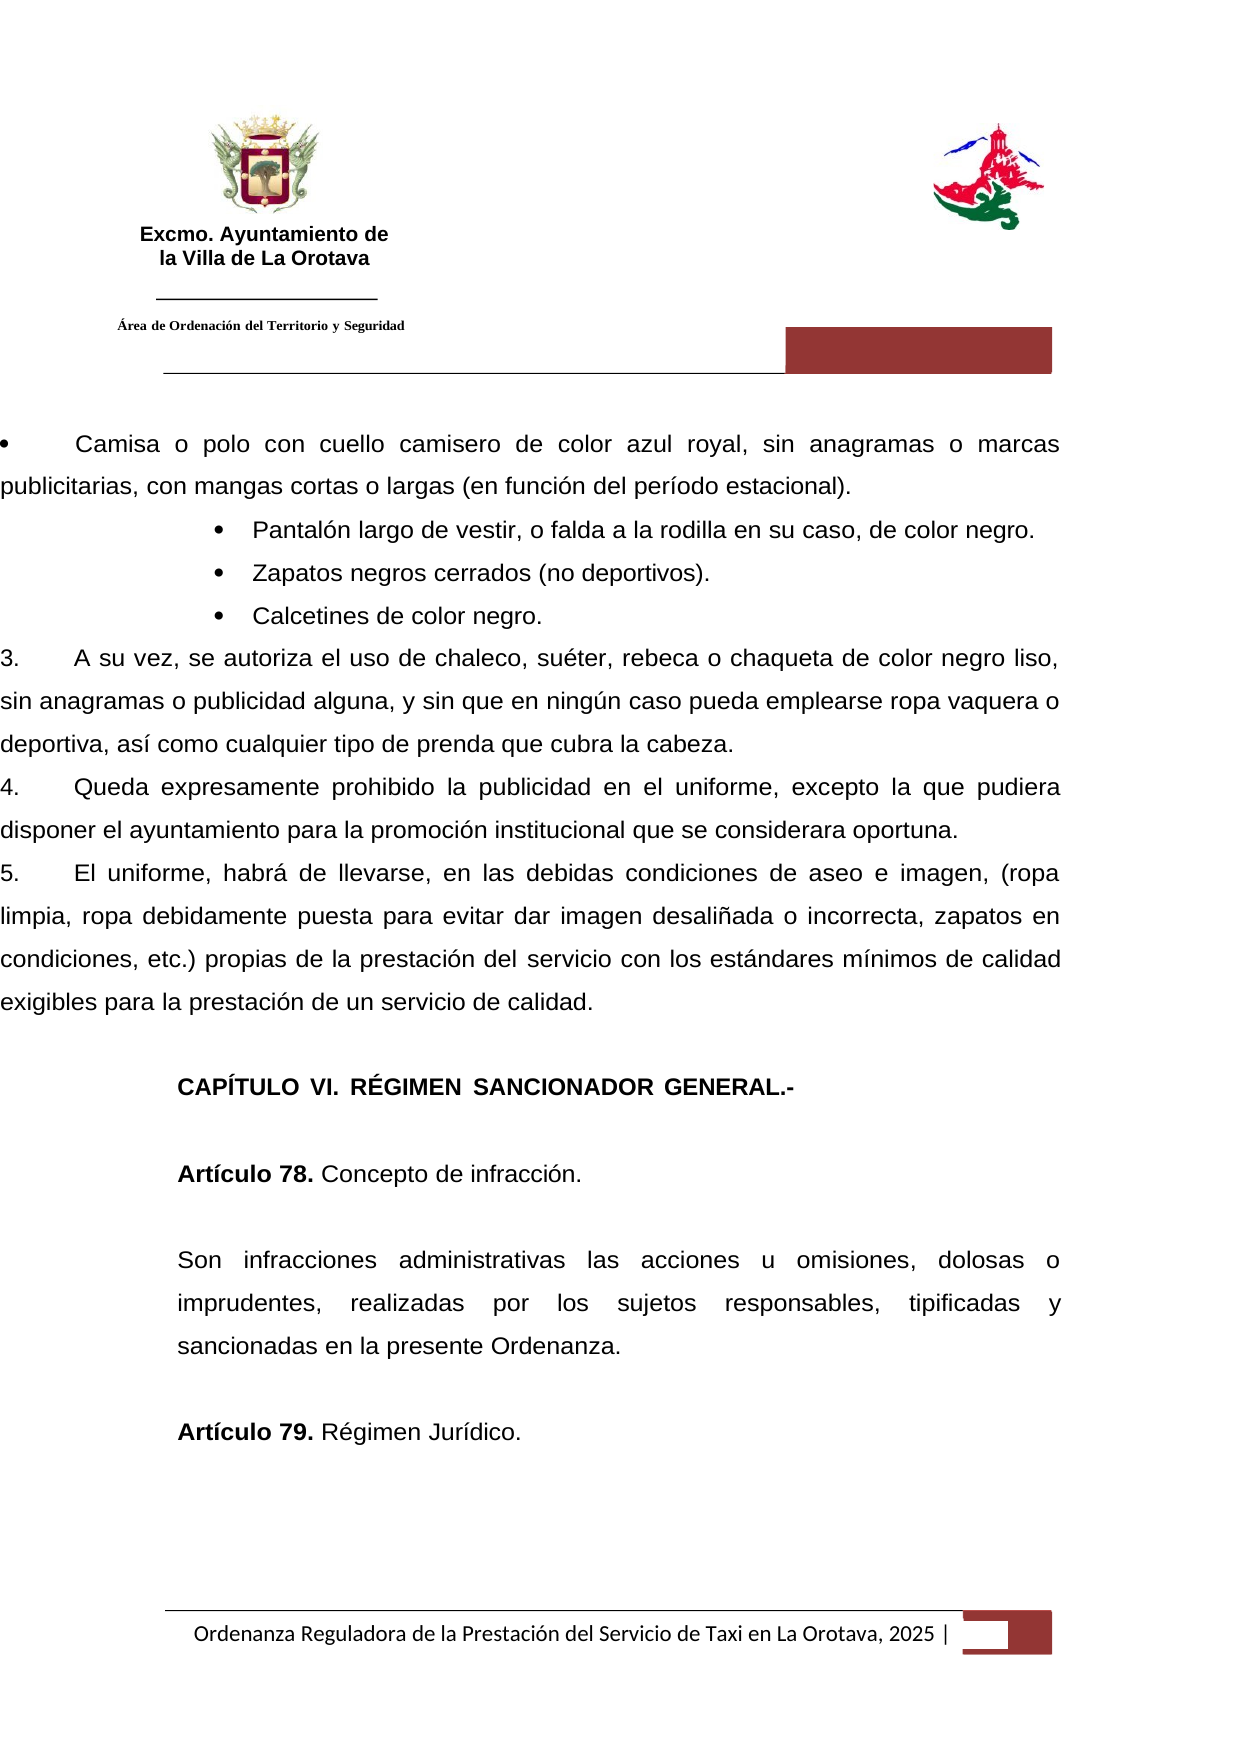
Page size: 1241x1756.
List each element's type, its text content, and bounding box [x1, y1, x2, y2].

text Artículo 79. Régimen Jurídico. [177, 1418, 1093, 1446]
list A su vez, se autoriza el uso de chaleco, suéter, rebeca o chaqueta de color negro liso, sin anagramas o publicidad alguna, y sin que en ningún caso pueda emplearse ropa vaquera o deportiva, así como cualquier tipo de prenda que cubra la cabeza. [0, 644, 1062, 757]
subtitle CAPÍTULO VI. RÉGIMEN SANCIONADOR GENERAL.- [177, 1073, 1093, 1101]
list Calcetines de color negro. [214, 602, 1093, 629]
list El uniforme, habrá de llevarse, en las debidas condiciones de aseo e imagen, (ropa limpia, ropa debidamente puesta para evitar dar imagen desaliñada o incorrecta, zapatos en condiciones, etc.) propias de la prestación del servicio con los estándares mínimos de calidad exigibles para la prestación de un servicio de calidad. [0, 859, 1062, 1016]
text Son infracciones administrativas las acciones u omisiones, dolosas o imprudentes, realizadas por los sujetos responsables, tipificadas y sancionadas en la presente Ordenanza. [177, 1246, 1062, 1360]
list Queda expresamente prohibido la publicidad en el uniforme, excepto la que pudiera disponer el ayuntamiento para la promoción institucional que se considerara oportuna. [0, 773, 1062, 844]
text Artículo 78. Concepto de infracción. [177, 1160, 1093, 1187]
list Camisa o polo con cuello camisero de color azul royal, sin anagramas o marcas publicitarias, con mangas cortas o largas (en función del período estacional). [0, 430, 1062, 499]
list Zapatos negros cerrados (no deportivos). [214, 558, 1093, 586]
list Pantalón largo de vestir, o falda a la rodilla en su caso, de color negro. [214, 516, 1093, 543]
